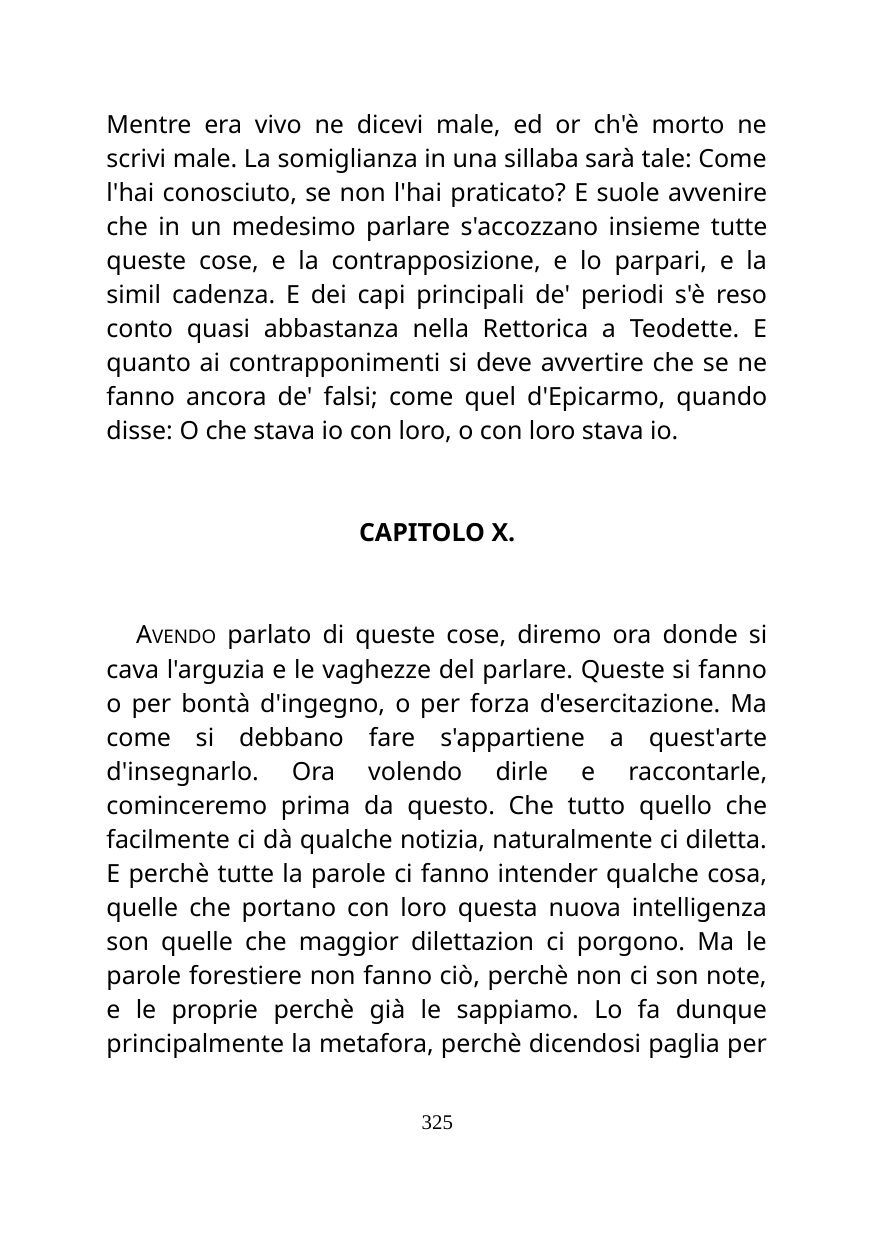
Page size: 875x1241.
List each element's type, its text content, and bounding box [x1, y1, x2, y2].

text Mentre era vivo ne dicevi male, ed or ch'è morto ne scrivi male. La somiglianza in una sillaba sarà tale: Come l'hai conosciuto, se non l'hai praticato? E suole avvenire che in un medesimo parlare s'accozzano insieme tutte queste cose, e la contrapposizione, e lo parpari, e la simil cadenza. E dei capi principali de' periodi s'è reso conto quasi abbastanza nella Rettorica a Teodette. E quanto ai contrapponimenti si deve avvertire che se ne fanno ancora de' falsi; come quel d'Epicarmo, quando disse: O che stava io con loro, o con loro stava io. [106, 106, 768, 447]
text CAPITOLO X. [106, 515, 768, 549]
text AVENDO parlato di queste cose, diremo ora donde si cava l'arguzia e le vaghezze del parlare. Queste si fanno o per bontà d'ingegno, o per forza d'esercitazione. Ma come si debbano fare s'appartiene a quest'arte d'insegnarlo. Ora volendo dirle e raccontarle, cominceremo prima da questo. Che tutto quello che facilmente ci dà qualche notizia, naturalmente ci diletta. E perchè tutte la parole ci fanno intender qualche cosa, quelle che portano con loro questa nuova intelligenza son quelle che maggior dilettazion ci porgono. Ma le parole forestiere non fanno ciò, perchè non ci son note, e le proprie perchè già le sappiamo. Lo fa dunque principalmente la metafora, perchè dicendosi paglia per [106, 617, 768, 1060]
